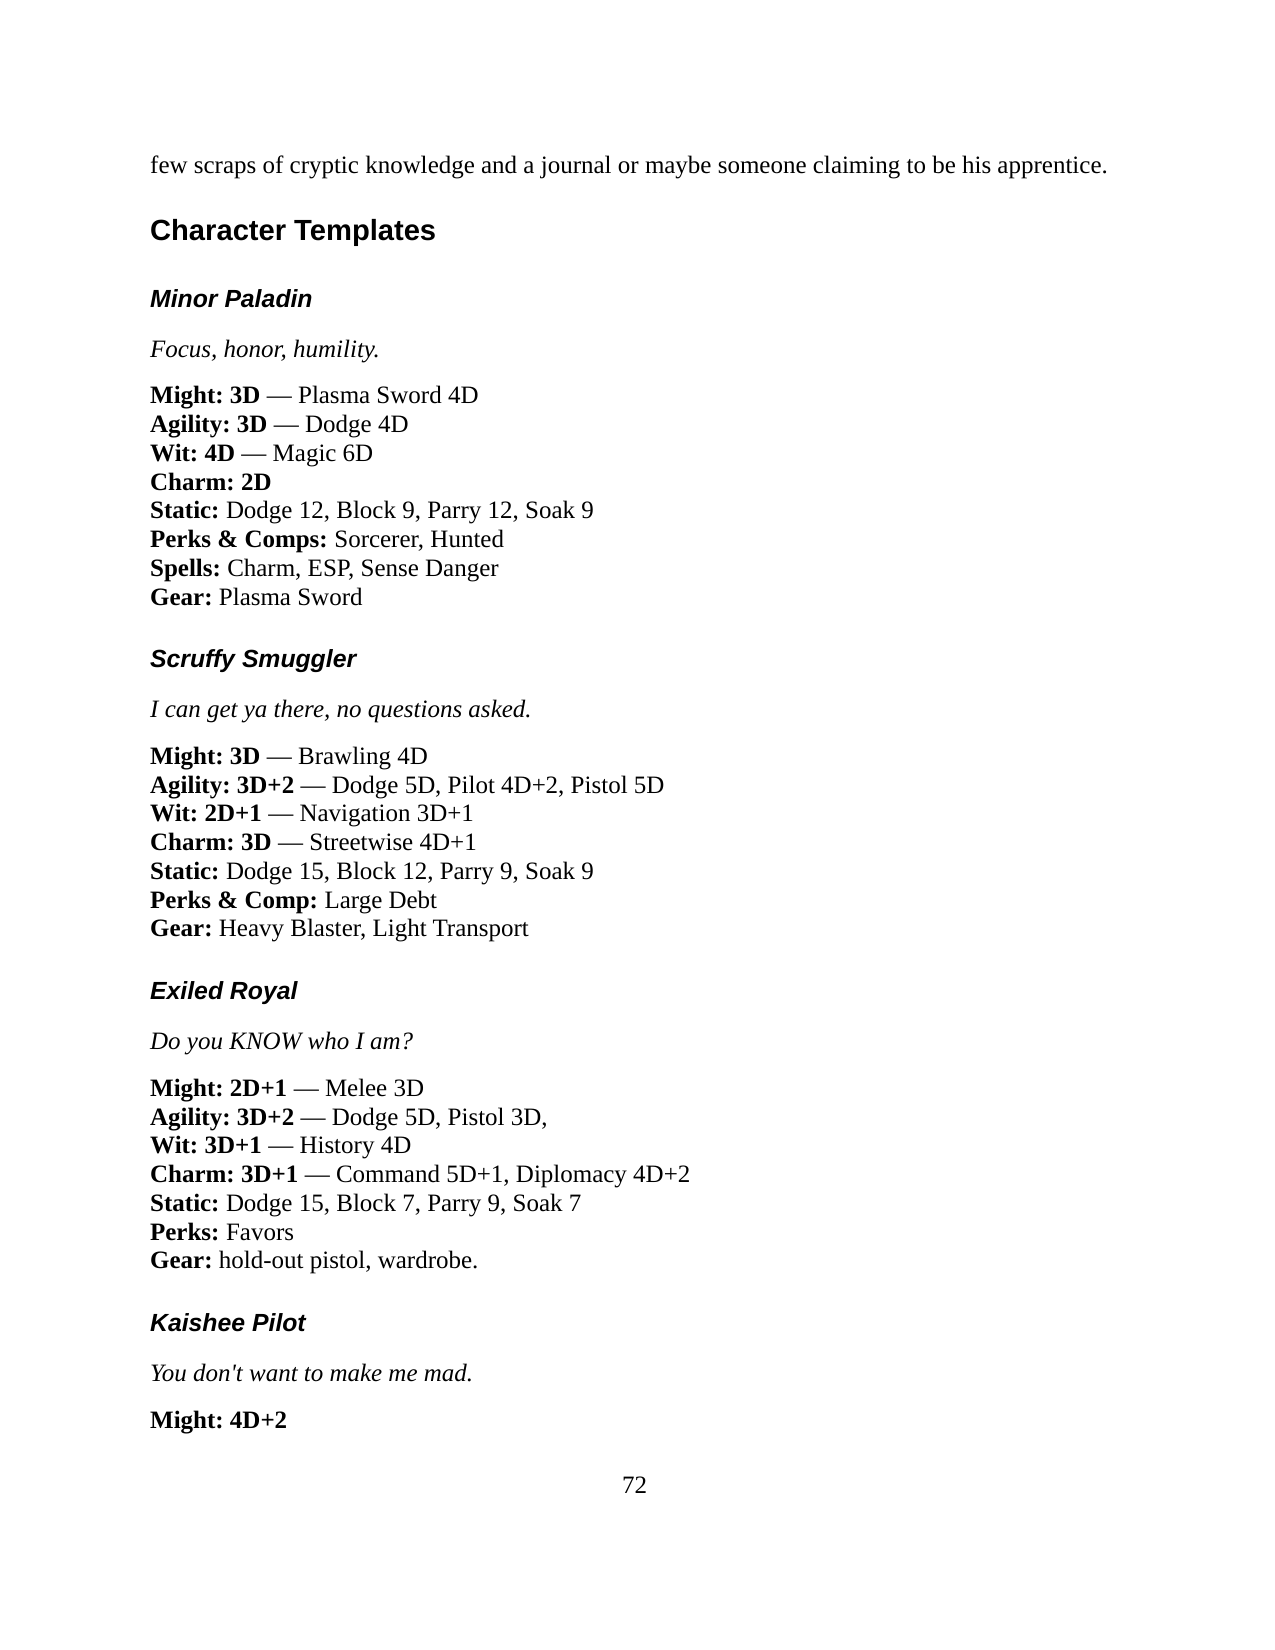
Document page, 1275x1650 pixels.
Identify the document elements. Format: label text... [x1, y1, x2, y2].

subtitle Kaishee Pilot [150, 1308, 1125, 1337]
text I can get ya there, no questions asked. [150, 694, 1125, 723]
subtitle Character Templates [150, 213, 1125, 246]
text You don't want to make me mad. [150, 1358, 1125, 1387]
text Focus, honor, humility. [150, 334, 1125, 362]
text few scraps of cryptic knowledge and a journal or maybe someone claiming to be his apprentice. [150, 150, 1125, 179]
text Do you KNOW who I am? [150, 1026, 1125, 1055]
subtitle Minor Paladin [150, 284, 1125, 312]
subtitle Scruffy Smuggler [150, 644, 1125, 673]
text Might: 4D+2 [150, 1405, 1125, 1433]
text Might: 3D — Brawling 4D Agility: 3D+2 — Dodge 5D, Pilot 4D+2, Pistol 5D Wit: 2D+1 — Navigation 3D+1 Charm: 3D — Streetwise 4D+1 Static: Dodge 15, Block 12, Parry 9, Soak 9 Perks & Comp: Large Debt Gear: Heavy Blaster, Light Transport [150, 741, 1125, 942]
subtitle Exiled Royal [150, 976, 1125, 1005]
text Might: 2D+1 — Melee 3D Agility: 3D+2 — Dodge 5D, Pistol 3D, Wit: 3D+1 — History 4D Charm: 3D+1 — Command 5D+1, Diplomacy 4D+2 Static: Dodge 15, Block 7, Parry 9, Soak 7 Perks: Favors Gear: hold-out pistol, wardrobe. [150, 1073, 1125, 1274]
text Might: 3D — Plasma Sword 4D Agility: 3D — Dodge 4D Wit: 4D — Magic 6D Charm: 2D Static: Dodge 12, Block 9, Parry 12, Soak 9 Perks & Comps: Sorcerer, Hunted Spells: Charm, ESP, Sense Danger Gear: Plasma Sword [150, 380, 1125, 610]
